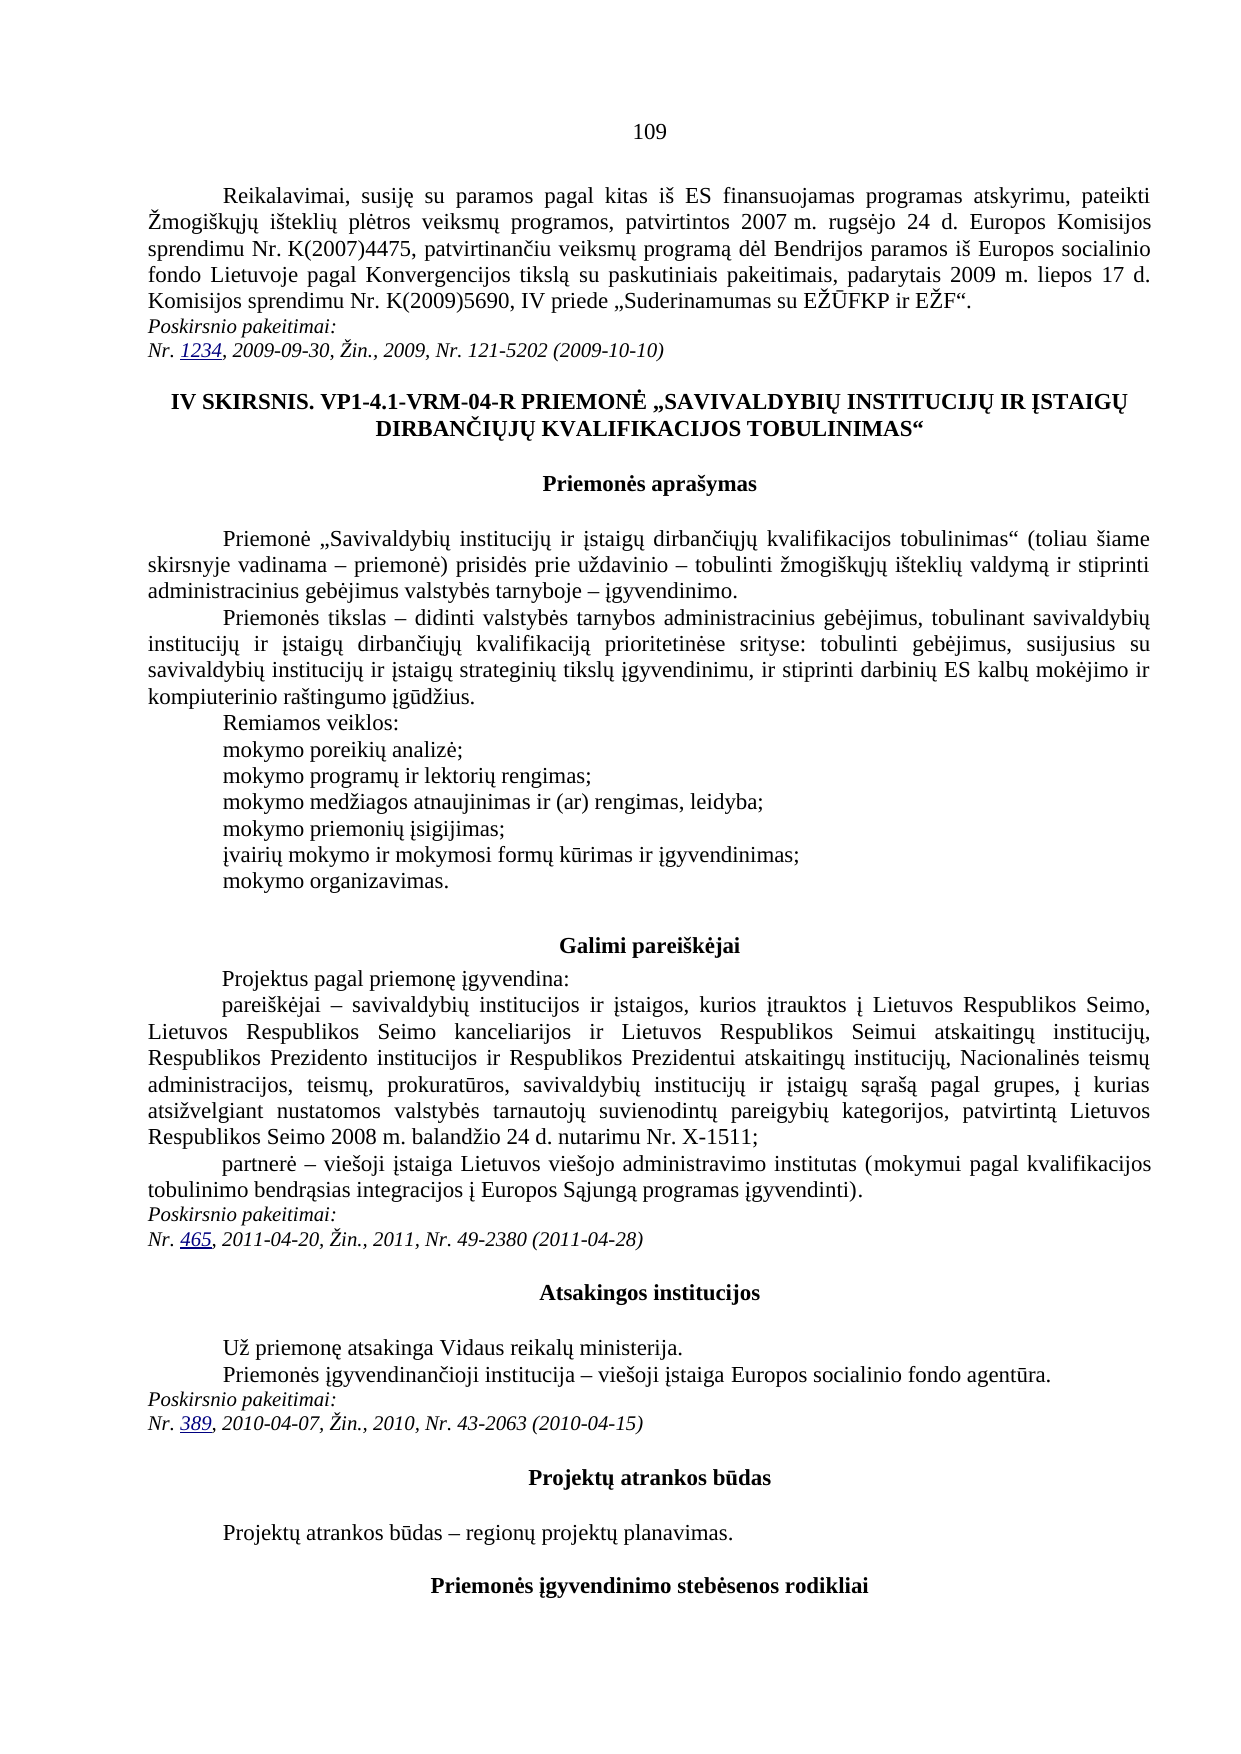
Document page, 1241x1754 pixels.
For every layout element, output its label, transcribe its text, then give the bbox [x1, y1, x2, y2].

text Poskirsnio pakeitimai: [148, 1387, 1152, 1411]
text Poskirsnio pakeitimai: [148, 1202, 1152, 1226]
text mokymo programų ir lektorių rengimas; [148, 762, 1152, 788]
text Poskirsnio pakeitimai: [148, 314, 1152, 338]
text Nr. 465, 2011-04-20, Žin., 2011, Nr. 49-2380 (2011-04-28) [148, 1226, 1152, 1251]
text Projektų atrankos būdas [148, 1464, 1152, 1490]
text Priemonės aprašymas [148, 470, 1152, 496]
text Remiamos veiklos: [148, 709, 1152, 736]
text Reikalavimai, susiję su paramos pagal kitas iš ES finansuojamas programas atskyrimu, pateikti Žmogiškųjų išteklių plėtros veiksmų programos, patvirtintos 2007 m. rugsėjo 24 d. Europos Komisijos sprendimu Nr. K(2007)4475, patvirtinančiu veiksmų programą dėl Bendrijos paramos iš Europos socialinio fondo Lietuvoje pagal Konvergencijos tikslą su paskutiniais pakeitimais, padarytais 2009 m. liepos 17 d. Komisijos sprendimu Nr. K(2009)5690, IV priede „Suderinamumas su EŽŪFKP ir EŽF“. [148, 182, 1152, 314]
text mokymo medžiagos atnaujinimas ir (ar) rengimas, leidyba; [148, 788, 1152, 815]
text Projektus pagal priemonę įgyvendina: [148, 965, 1152, 992]
text mokymo priemonių įsigijimas; [148, 815, 1152, 841]
text mokymo organizavimas. [148, 867, 1152, 894]
text Galimi pareiškėjai [148, 933, 1152, 959]
subtitle IV SKIRSNIS. VP1-4.1-VRM-04-R PRIEMONĖ „SAVIVALDYBIŲ INSTITUCIJŲ IR ĮSTAIGŲ DIRBANČIŲJŲ KVALIFIKACIJOS TOBULINIMAS“ [148, 388, 1152, 441]
text Priemonės įgyvendinimo stebėsenos rodikliai [148, 1572, 1152, 1598]
text Projektų atrankos būdas – regionų projektų planavimas. [148, 1519, 1152, 1545]
text Priemonės įgyvendinančioji institucija – viešoji įstaiga Europos socialinio fondo agentūra. [148, 1361, 1152, 1387]
text pareiškėjai – savivaldybių institucijos ir įstaigos, kurios įtrauktos į Lietuvos Respublikos Seimo, Lietuvos Respublikos Seimo kanceliarijos ir Lietuvos Respublikos Seimui atskaitingų institucijų, Respublikos Prezidento institucijos ir Respublikos Prezidentui atskaitingų institucijų, Nacionalinės teismų administracijos, teismų, prokuratūros, savivaldybių institucijų ir įstaigų sąrašą pagal grupes, į kurias atsižvelgiant nustatomos valstybės tarnautojų suvienodintų pareigybių kategorijos, patvirtintą Lietuvos Respublikos Seimo 2008 m. balandžio 24 d. nutarimu Nr. X-1511; [148, 992, 1152, 1150]
text partnerė – viešoji įstaiga Lietuvos viešojo administravimo institutas (mokymui pagal kvalifikacijos tobulinimo bendrąsias integracijos į Europos Sąjungą programas įgyvendinti). [148, 1150, 1152, 1202]
text Nr. 1234, 2009-09-30, Žin., 2009, Nr. 121-5202 (2009-10-10) [148, 338, 1152, 362]
text Nr. 389, 2010-04-07, Žin., 2010, Nr. 43-2063 (2010-04-15) [148, 1411, 1152, 1435]
text mokymo poreikių analizė; [148, 736, 1152, 762]
text Už priemonę atsakinga Vidaus reikalų ministerija. [148, 1334, 1152, 1361]
text Atsakingos institucijos [148, 1279, 1152, 1306]
text Priemonė „Savivaldybių institucijų ir įstaigų dirbančiųjų kvalifikacijos tobulinimas“ (toliau šiame skirsnyje vadinama – priemonė) prisidės prie uždavinio – tobulinti žmogiškųjų išteklių valdymą ir stiprinti administracinius gebėjimus valstybės tarnyboje – įgyvendinimo. [148, 525, 1152, 604]
text įvairių mokymo ir mokymosi formų kūrimas ir įgyvendinimas; [148, 841, 1152, 867]
text Priemonės tikslas – didinti valstybės tarnybos administracinius gebėjimus, tobulinant savivaldybių institucijų ir įstaigų dirbančiųjų kvalifikaciją prioritetinėse srityse: tobulinti gebėjimus, susijusius su savivaldybių institucijų ir įstaigų strateginių tikslų įgyvendinimu, ir stiprinti darbinių ES kalbų mokėjimo ir kompiuterinio raštingumo įgūdžius. [148, 604, 1152, 709]
